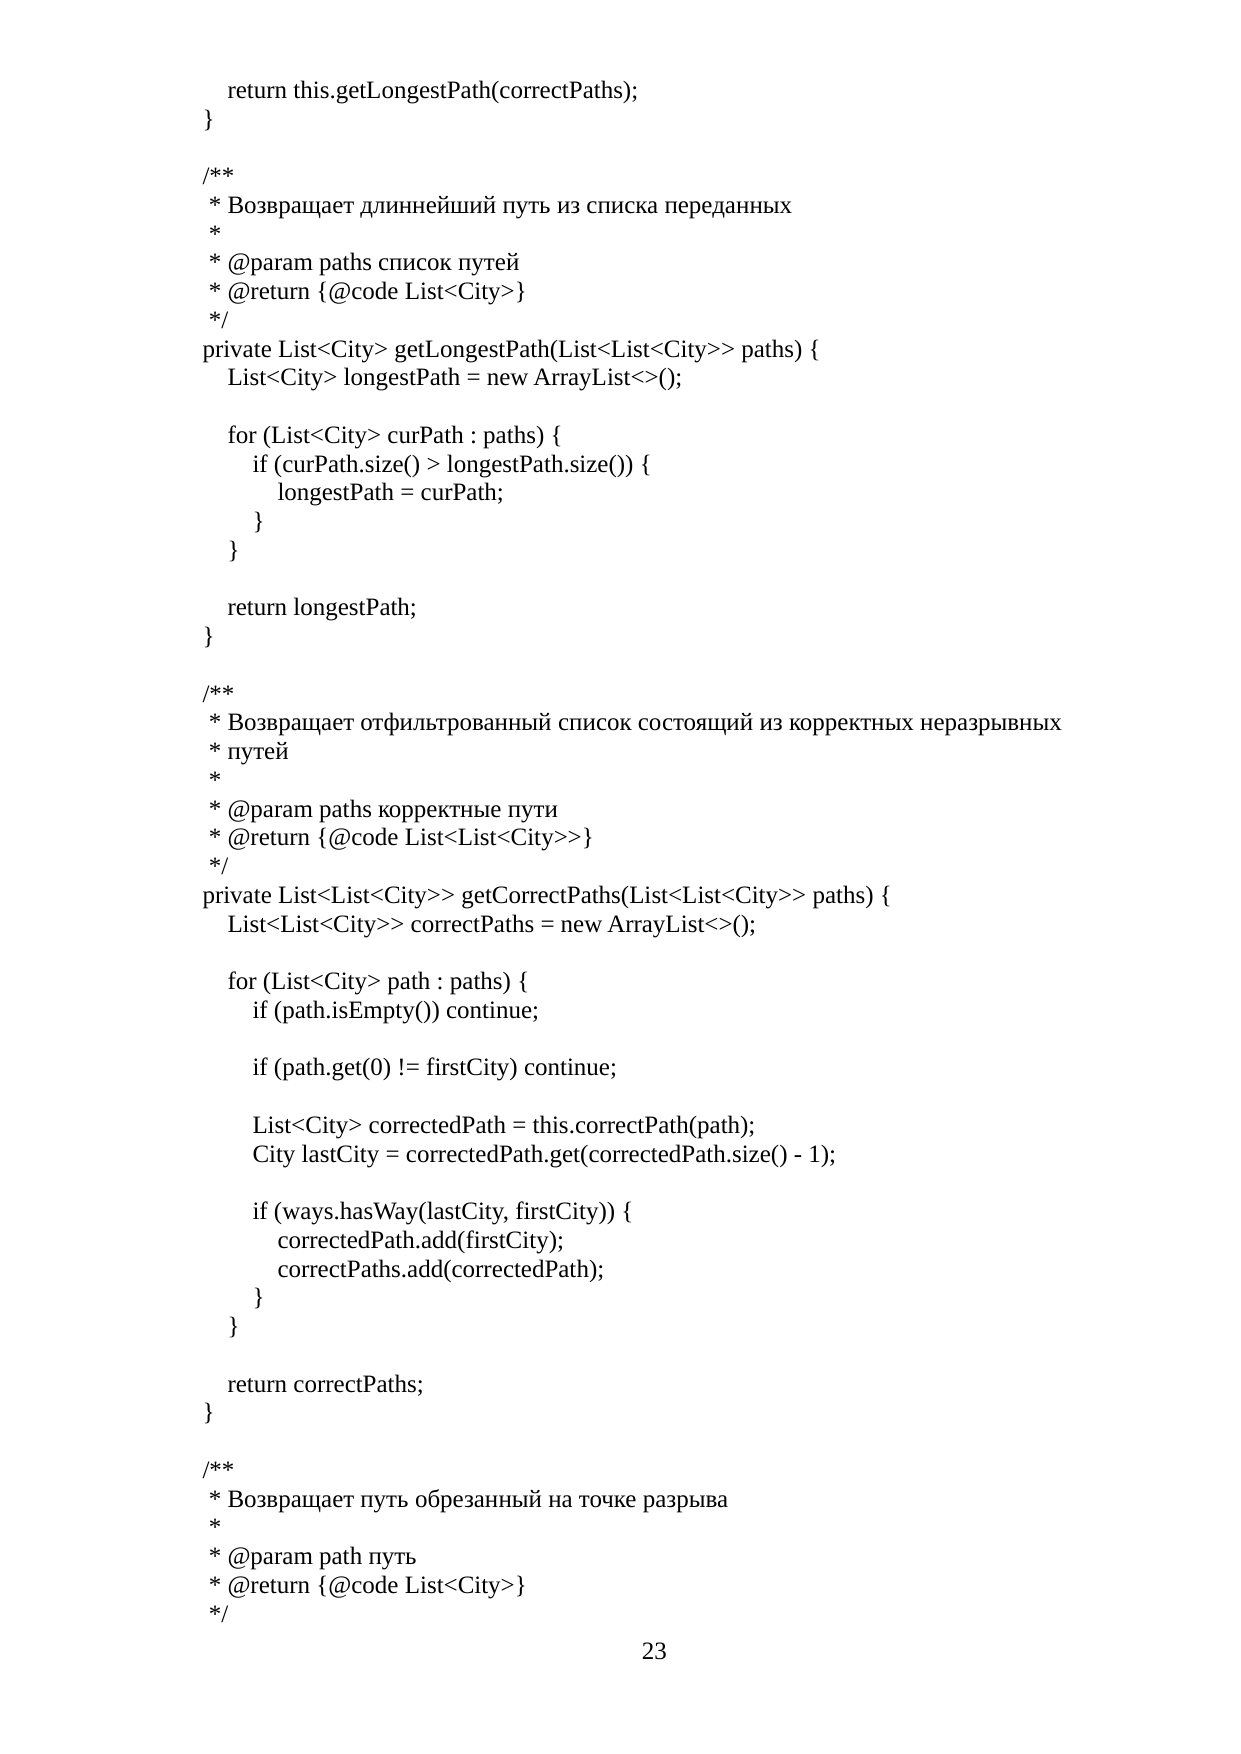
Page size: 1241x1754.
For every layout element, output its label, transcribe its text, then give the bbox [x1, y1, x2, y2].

text return this.getLongestPath(correctPaths); } /** * Возвращает длиннейший путь из списка переданных * * @param paths список путей * @return {@code List<City>} */ private List<City> getLongestPath(List<List<City>> paths) { List<City> longestPath = new ArrayList<>(); for (List<City> curPath : paths) { if (curPath.size() > longestPath.size()) { longestPath = curPath; } } return longestPath; } /** * Возвращает отфильтрованный список состоящий из корректных неразрывных * путей * * @param paths корректные пути * @return {@code List<List<City>>} */ private List<List<City>> getCorrectPaths(List<List<City>> paths) { List<List<City>> correctPaths = new ArrayList<>(); for (List<City> path : paths) { if (path.isEmpty()) continue; if (path.get(0) != firstCity) continue; List<City> correctedPath = this.correctPath(path); City lastCity = correctedPath.get(correctedPath.size() - 1); if (ways.hasWay(lastCity, firstCity)) { correctedPath.add(firstCity); correctPaths.add(correctedPath); } } return correctPaths; } /** * Возвращает путь обрезанный на точке разрыва * * @param path путь * @return {@code List<City>} */ [177, 75, 1152, 1627]
